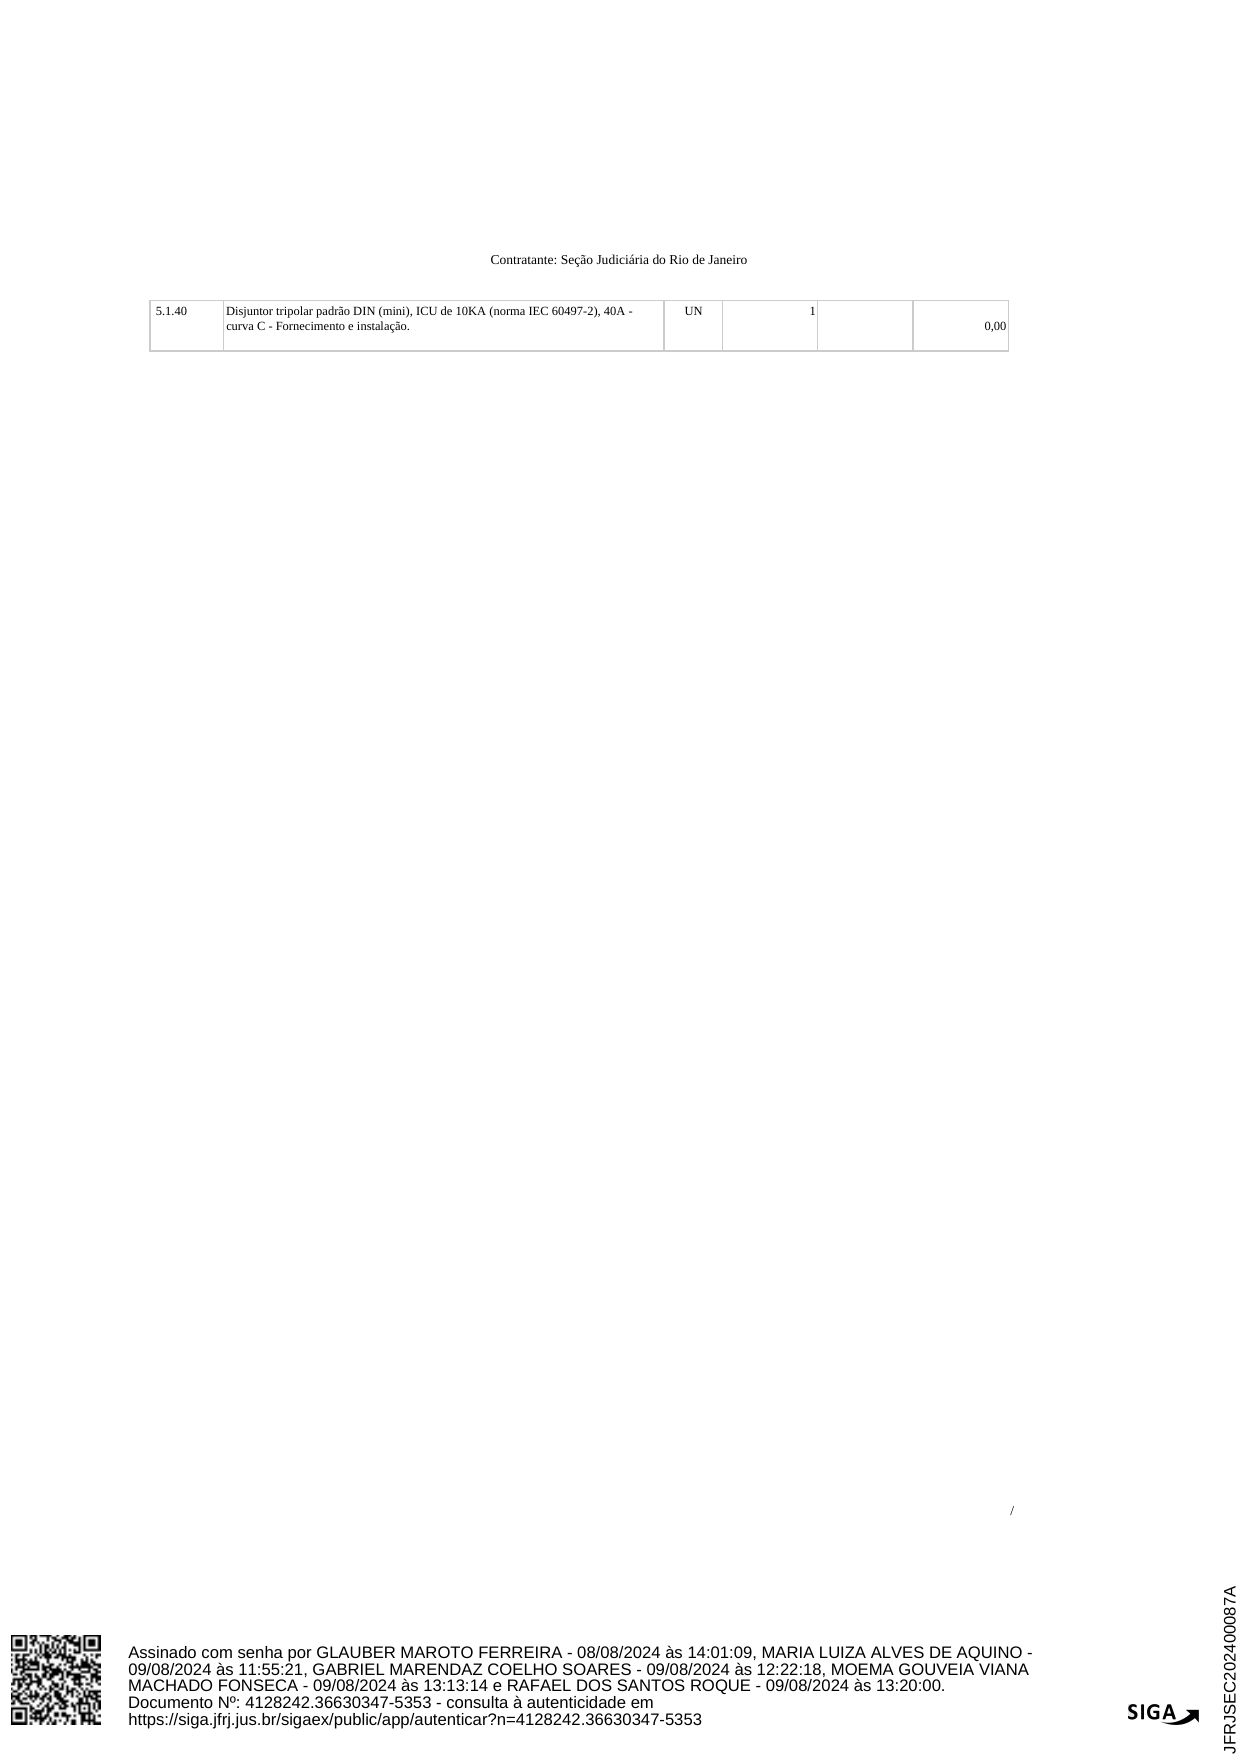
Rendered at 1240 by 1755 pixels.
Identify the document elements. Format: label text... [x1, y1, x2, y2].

table_cell 5.1.40 [151, 301, 223, 350]
table_cell Disjuntor tripolar padrão DIN (mini), ICU de 10KA (norma IEC 60497-2), 40A - curva C - Fornecimento e instalação. [224, 301, 663, 350]
table_cell UN [665, 301, 722, 350]
table_cell [818, 301, 912, 350]
table_cell 1 [723, 301, 817, 350]
table_cell 0,00 [914, 301, 1008, 350]
